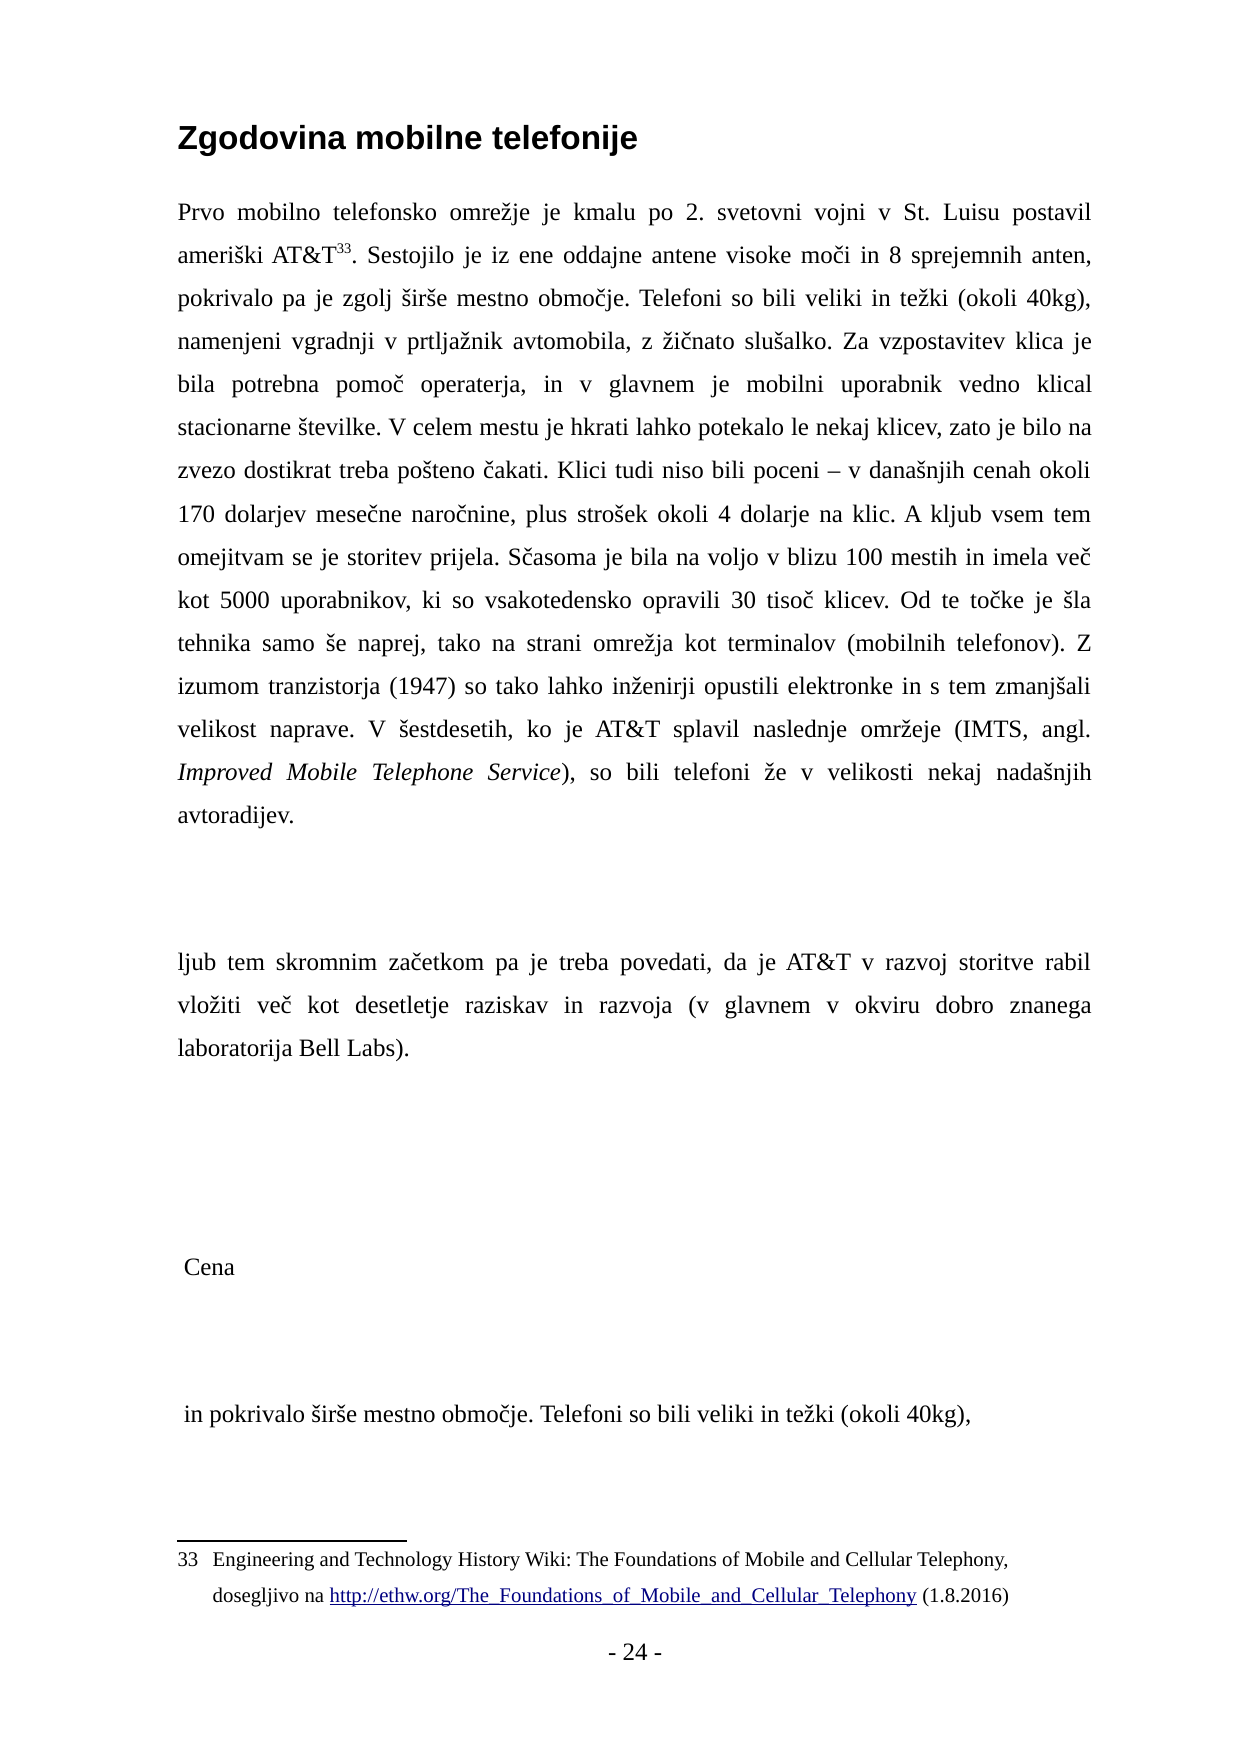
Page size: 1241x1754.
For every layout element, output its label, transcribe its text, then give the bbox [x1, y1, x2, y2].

text ljub tem skromnim začetkom pa je treba povedati, da je AT&T v razvoj storitve rabil vložiti več kot desetletje raziskav in razvoja (v glavnem v okviru dobro znanega laboratorija Bell Labs). [177, 947, 1093, 1062]
subtitle Zgodovina mobilne telefonije [177, 118, 1093, 157]
text in pokrivalo širše mestno območje. Telefoni so bili veliki in težki (okoli 40kg), [177, 1399, 1093, 1427]
text Cena [177, 1252, 1093, 1281]
text Engineering and Technology History Wiki: The Foundations of Mobile and Cellular Telephony, dosegljivo na http://ethw.org/The_Foundations_of_Mobile_and_Cellular_Telephony (1.8.2016) [177, 1547, 1093, 1607]
text Prvo mobilno telefonsko omrežje je kmalu po 2. svetovni vojni v St. Luisu postavil ameriški AT&T. Sestojilo je iz ene oddajne antene visoke moči in 8 sprejemnih anten, pokrivalo pa je zgolj širše mestno območje. Telefoni so bili veliki in težki (okoli 40kg), namenjeni vgradnji v prtljažnik avtomobila, z žičnato slušalko. Za vzpostavitev klica je bila potrebna pomoč operaterja, in v glavnem je mobilni uporabnik vedno klical stacionarne številke. V celem mestu je hkrati lahko potekalo le nekaj klicev, zato je bilo na zvezo dostikrat treba pošteno čakati. Klici tudi niso bili poceni – v današnjih cenah okoli 170 dolarjev mesečne naročnine, plus strošek okoli 4 dolarje na klic. A kljub vsem tem omejitvam se je storitev prijela. Sčasoma je bila na voljo v blizu 100 mestih in imela več kot 5000 uporabnikov, ki so vsakotedensko opravili 30 tisoč klicev. Od te točke je šla tehnika samo še naprej, tako na strani omrežja kot terminalov (mobilnih telefonov). Z izumom tranzistorja (1947) so tako lahko inženirji opustili elektronke in s tem zmanjšali velikost naprave. V šestdesetih, ko je AT&T splavil naslednje omržeje (IMTS, angl. Improved Mobile Telephone Service), so bili telefoni že v velikosti nekaj nadašnjih avtoradijev. [177, 197, 1093, 829]
